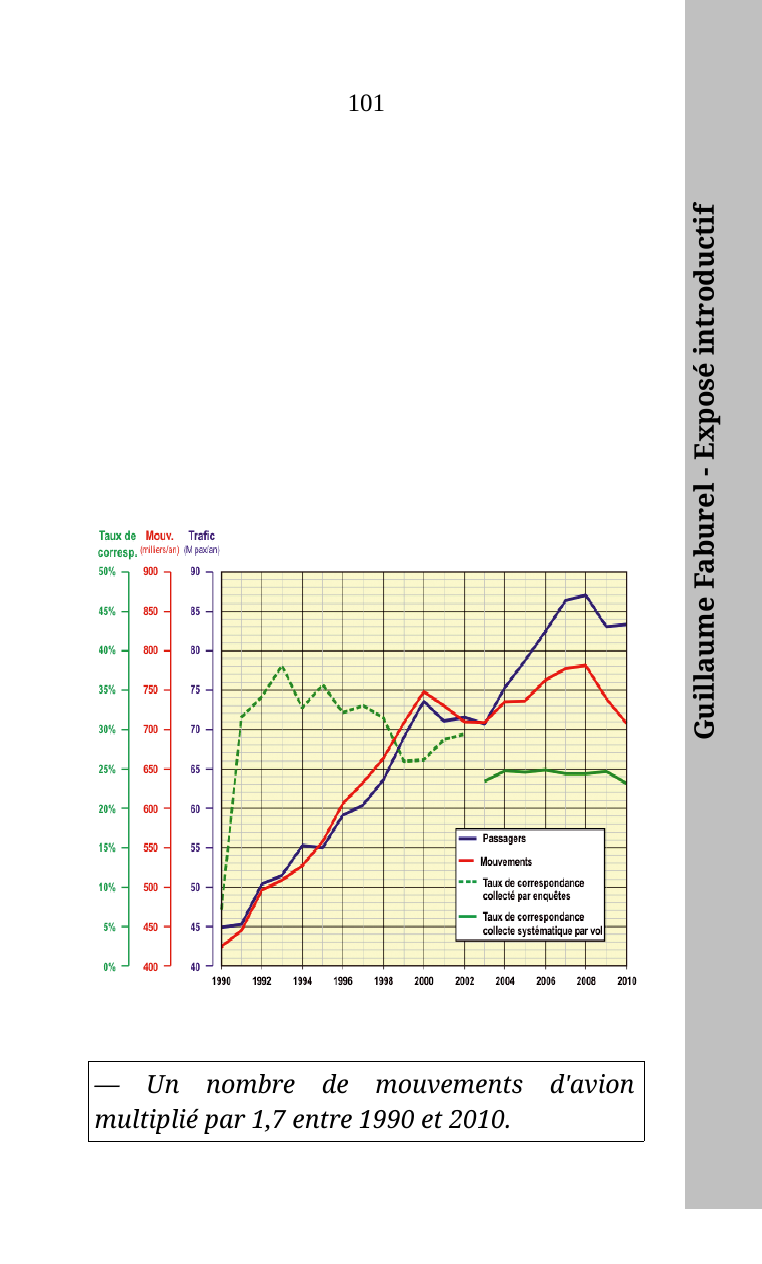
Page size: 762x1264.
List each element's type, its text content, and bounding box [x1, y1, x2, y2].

text Guillaume Faburel - Exposé introductif [685, 187, 762, 741]
table_header — Un nombre de mouvements d'avion multiplié par 1,7 entre 1990 et 2010. [89, 1062, 644, 1141]
